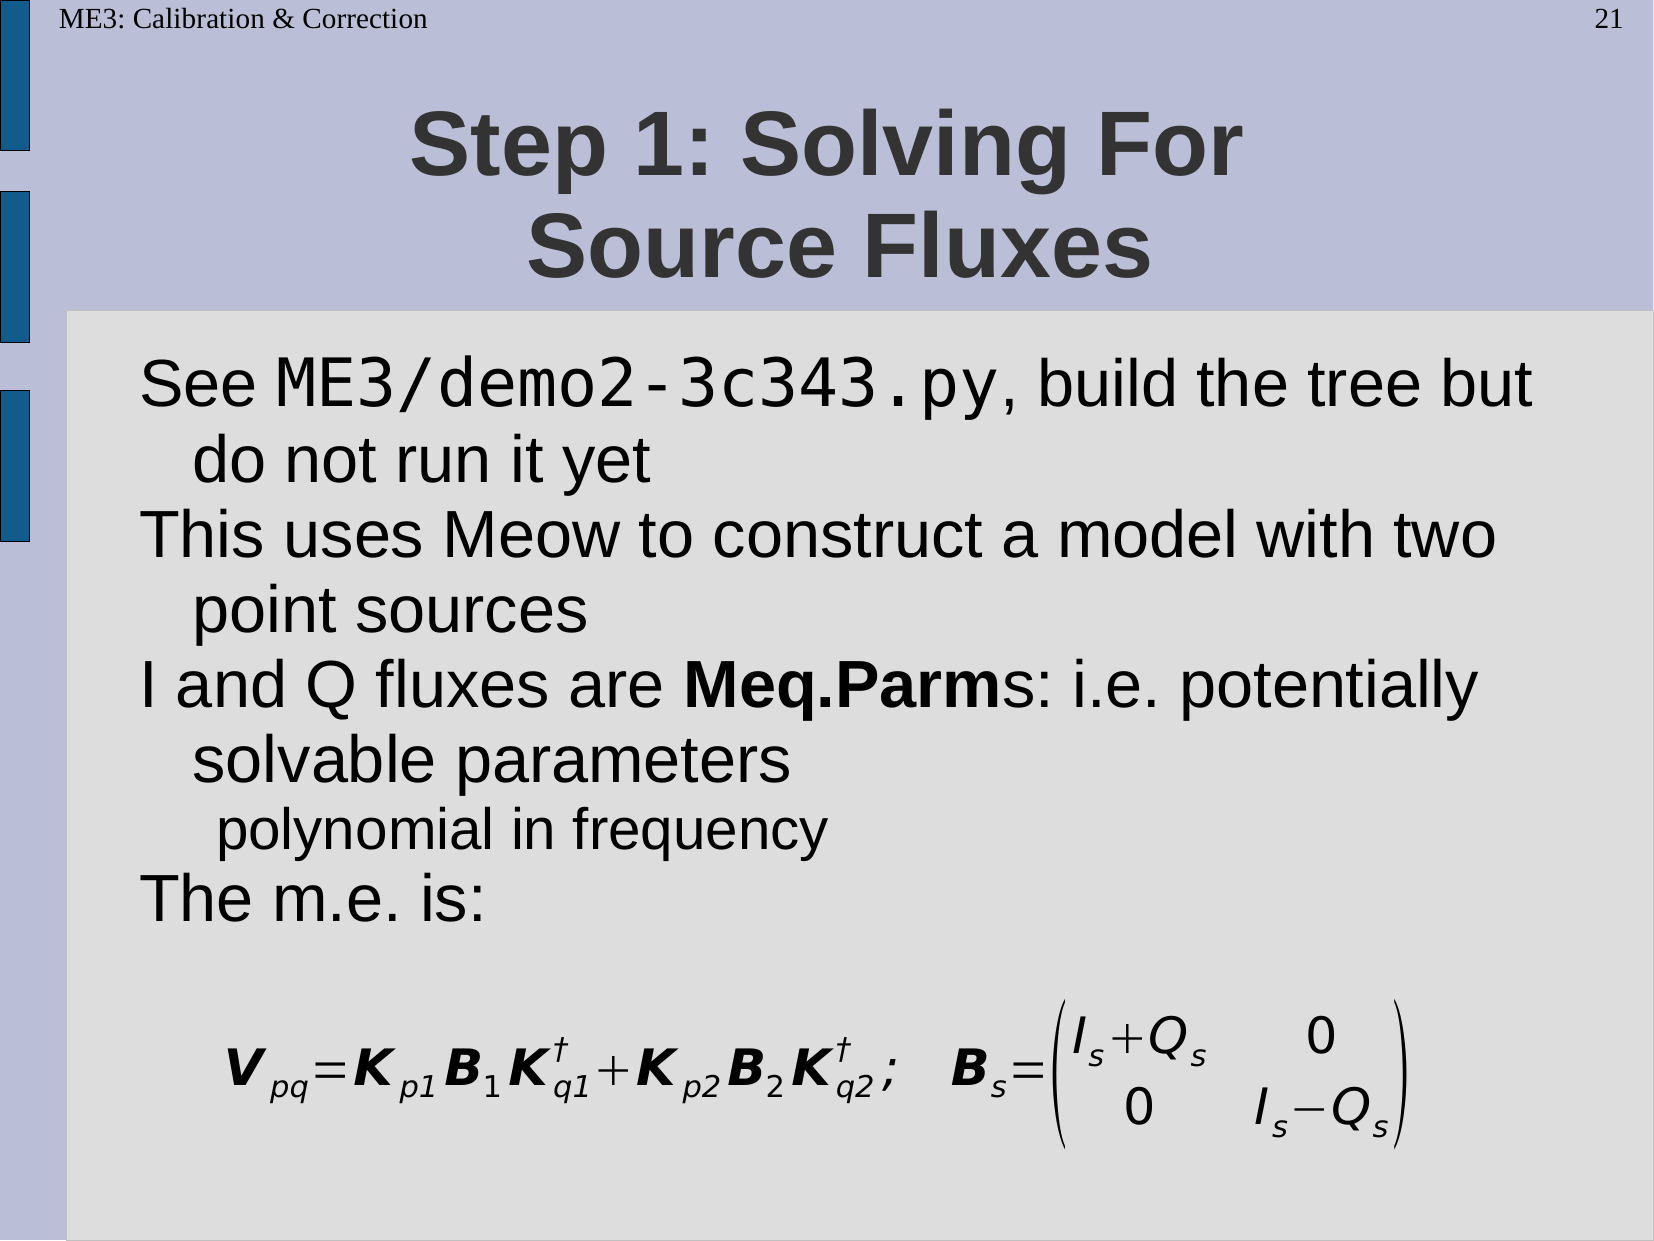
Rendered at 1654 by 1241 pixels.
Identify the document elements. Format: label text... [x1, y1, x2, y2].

list See ME3/demo2-3c343.py, build the tree but do not run it yet This uses Meow to construct a model with two point sources I and Q fluxes are Meq.Parms: i.e. potentially solvable parameters polynomial in frequency The m.e. is: [121, 344, 1534, 1112]
chart [217, 995, 1418, 1152]
title Step 1: Solving For Source Fluxes [121, 87, 1534, 302]
